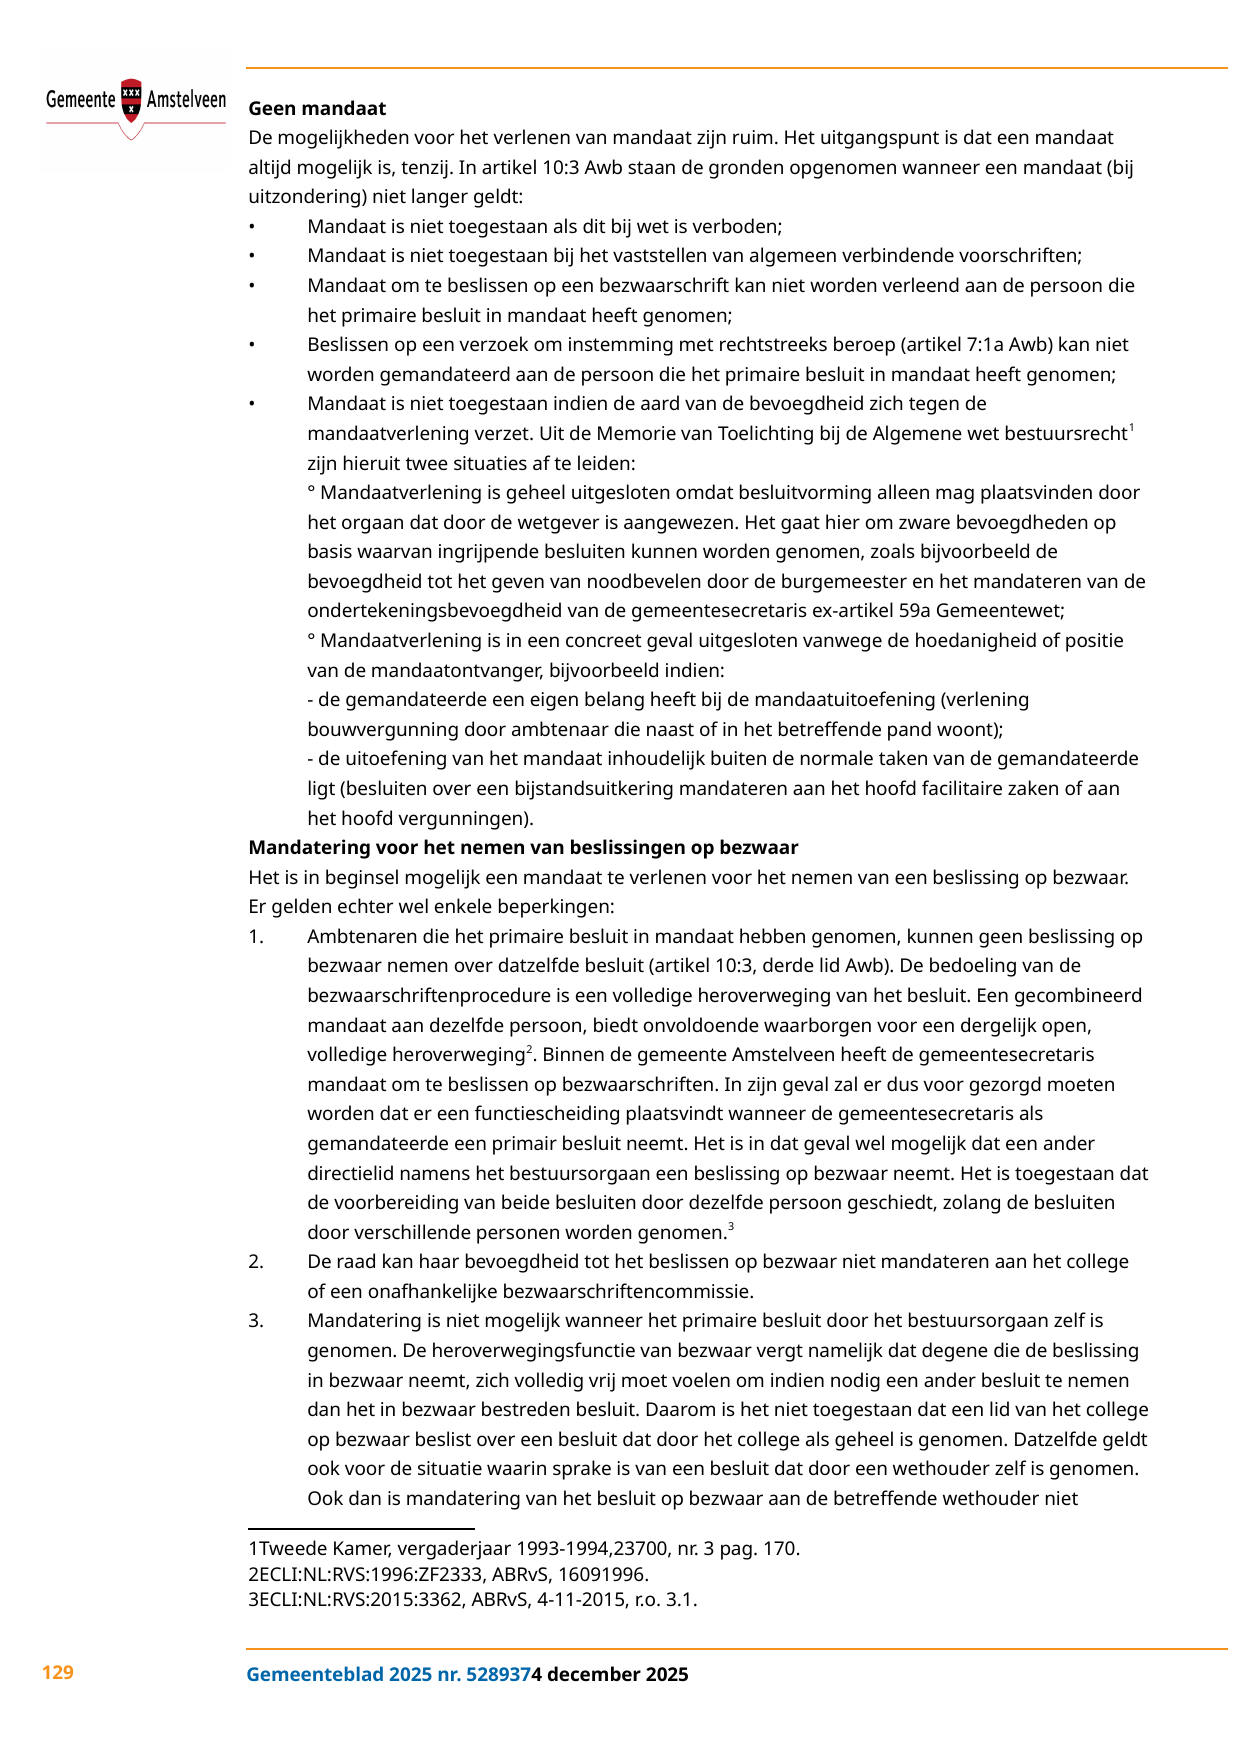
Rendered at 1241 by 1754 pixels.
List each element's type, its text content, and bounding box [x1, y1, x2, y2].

text De mogelijkheden voor het verlenen van mandaat zijn ruim. Het uitgangspunt is dat een mandaat altijd mogelijk is, tenzij. In artikel 10:3 Awb staan de gronden opgenomen wanneer een mandaat (bij uitzondering) niet langer geldt: [248, 124, 1152, 209]
list Mandaat is niet toegestaan indien de aard van de bevoegdheid zich tegen de mandaatverlening verzet. Uit de Memorie van Toelichting bij de Algemene wet bestuursrecht zijn hieruit twee situaties af te leiden: [248, 391, 1152, 476]
list Mandaat is niet toegestaan als dit bij wet is verboden; [248, 213, 1152, 239]
text Het is in beginsel mogelijk een mandaat te verlenen voor het nemen van een beslissing op bezwaar. Er gelden echter wel enkele beperkingen: [248, 864, 1152, 919]
list De raad kan haar bevoegdheid tot het beslissen op bezwaar niet mandateren aan het college of een onafhankelijke bezwaarschriftencommissie. [248, 1248, 1152, 1304]
list ECLI:NL:RVS:1996:ZF2333, ABRvS, 16091996. [248, 1561, 1152, 1586]
list Mandaat is niet toegestaan bij het vaststellen van algemeen verbindende voorschriften; [248, 243, 1152, 268]
list ECLI:NL:RVS:2015:3362, ABRvS, 4-11-2015, r.o. 3.1. [248, 1586, 1152, 1612]
list Mandatering is niet mogelijk wanneer het primaire besluit door het bestuursorgaan zelf is genomen. De heroverwegingsfunctie van bezwaar vergt namelijk dat degene die de beslissing in bezwaar neemt, zich volledig vrij moet voelen om indien nodig een ander besluit te nemen dan het in bezwaar bestreden besluit. Daarom is het niet toegestaan dat een lid van het college op bezwaar beslist over een besluit dat door het college als geheel is genomen. Datzelfde geldt ook voor de situatie waarin sprake is van een besluit dat door een wethouder zelf is genomen. Ook dan is mandatering van het besluit op bezwaar aan de betreffende wethouder niet [248, 1308, 1152, 1511]
list ° Mandaatverlening is in een concreet geval uitgesloten vanwege de hoedanigheid of positie van de mandaatontvanger, bijvoorbeeld indien: [248, 627, 1152, 683]
list - de uitoefening van het mandaat inhoudelijk buiten de normale taken van de gemandateerde ligt (besluiten over een bijstandsuitkering mandateren aan het hoofd facilitaire zaken of aan het hoofd vergunningen). [248, 746, 1152, 831]
picture [41, 47, 231, 172]
text Geen mandaat [248, 95, 1152, 121]
list Beslissen op een verzoek om instemming met rechtstreeks beroep (artikel 7:1a Awb) kan niet worden gemandateerd aan de persoon die het primaire besluit in mandaat heeft genomen; [248, 331, 1152, 387]
text Mandatering voor het nemen van beslissingen op bezwaar [248, 834, 1152, 860]
list - de gemandateerde een eigen belang heeft bij de mandaatuitoefening (verlening bouwvergunning door ambtenaar die naast of in het betreffende pand woont); [248, 686, 1152, 742]
list Ambtenaren die het primaire besluit in mandaat hebben genomen, kunnen geen beslissing op bezwaar nemen over datzelfde besluit (artikel 10:3, derde lid Awb). De bedoeling van de bezwaarschriftenprocedure is een volledige heroverweging van het besluit. Een gecombineerd mandaat aan dezelfde persoon, biedt onvoldoende waarborgen voor een dergelijk open, volledige heroverweging. Binnen de gemeente Amstelveen heeft de gemeentesecretaris mandaat om te beslissen op bezwaarschriften. In zijn geval zal er dus voor gezorgd moeten worden dat er een functiescheiding plaatsvindt wanneer de gemeentesecretaris als gemandateerde een primair besluit neemt. Het is in dat geval wel mogelijk dat een ander directielid namens het bestuursorgaan een beslissing op bezwaar neemt. Het is toegestaan dat de voorbereiding van beide besluiten door dezelfde persoon geschiedt, zolang de besluiten door verschillende personen worden genomen. [248, 923, 1152, 1245]
list Mandaat om te beslissen op een bezwaarschrift kan niet worden verleend aan de persoon die het primaire besluit in mandaat heeft genomen; [248, 272, 1152, 328]
list ° Mandaatverlening is geheel uitgesloten omdat besluitvorming alleen mag plaatsvinden door het orgaan dat door de wetgever is aangewezen. Het gaat hier om zware bevoegdheden op basis waarvan ingrijpende besluiten kunnen worden genomen, zoals bijvoorbeeld de bevoegdheid tot het geven van noodbevelen door de burgemeester en het mandateren van de ondertekeningsbevoegdheid van de gemeentesecretaris ex-artikel 59a Gemeentewet; [248, 479, 1152, 623]
list Tweede Kamer, vergaderjaar 1993-1994,23700, nr. 3 pag. 170. [248, 1535, 1152, 1561]
